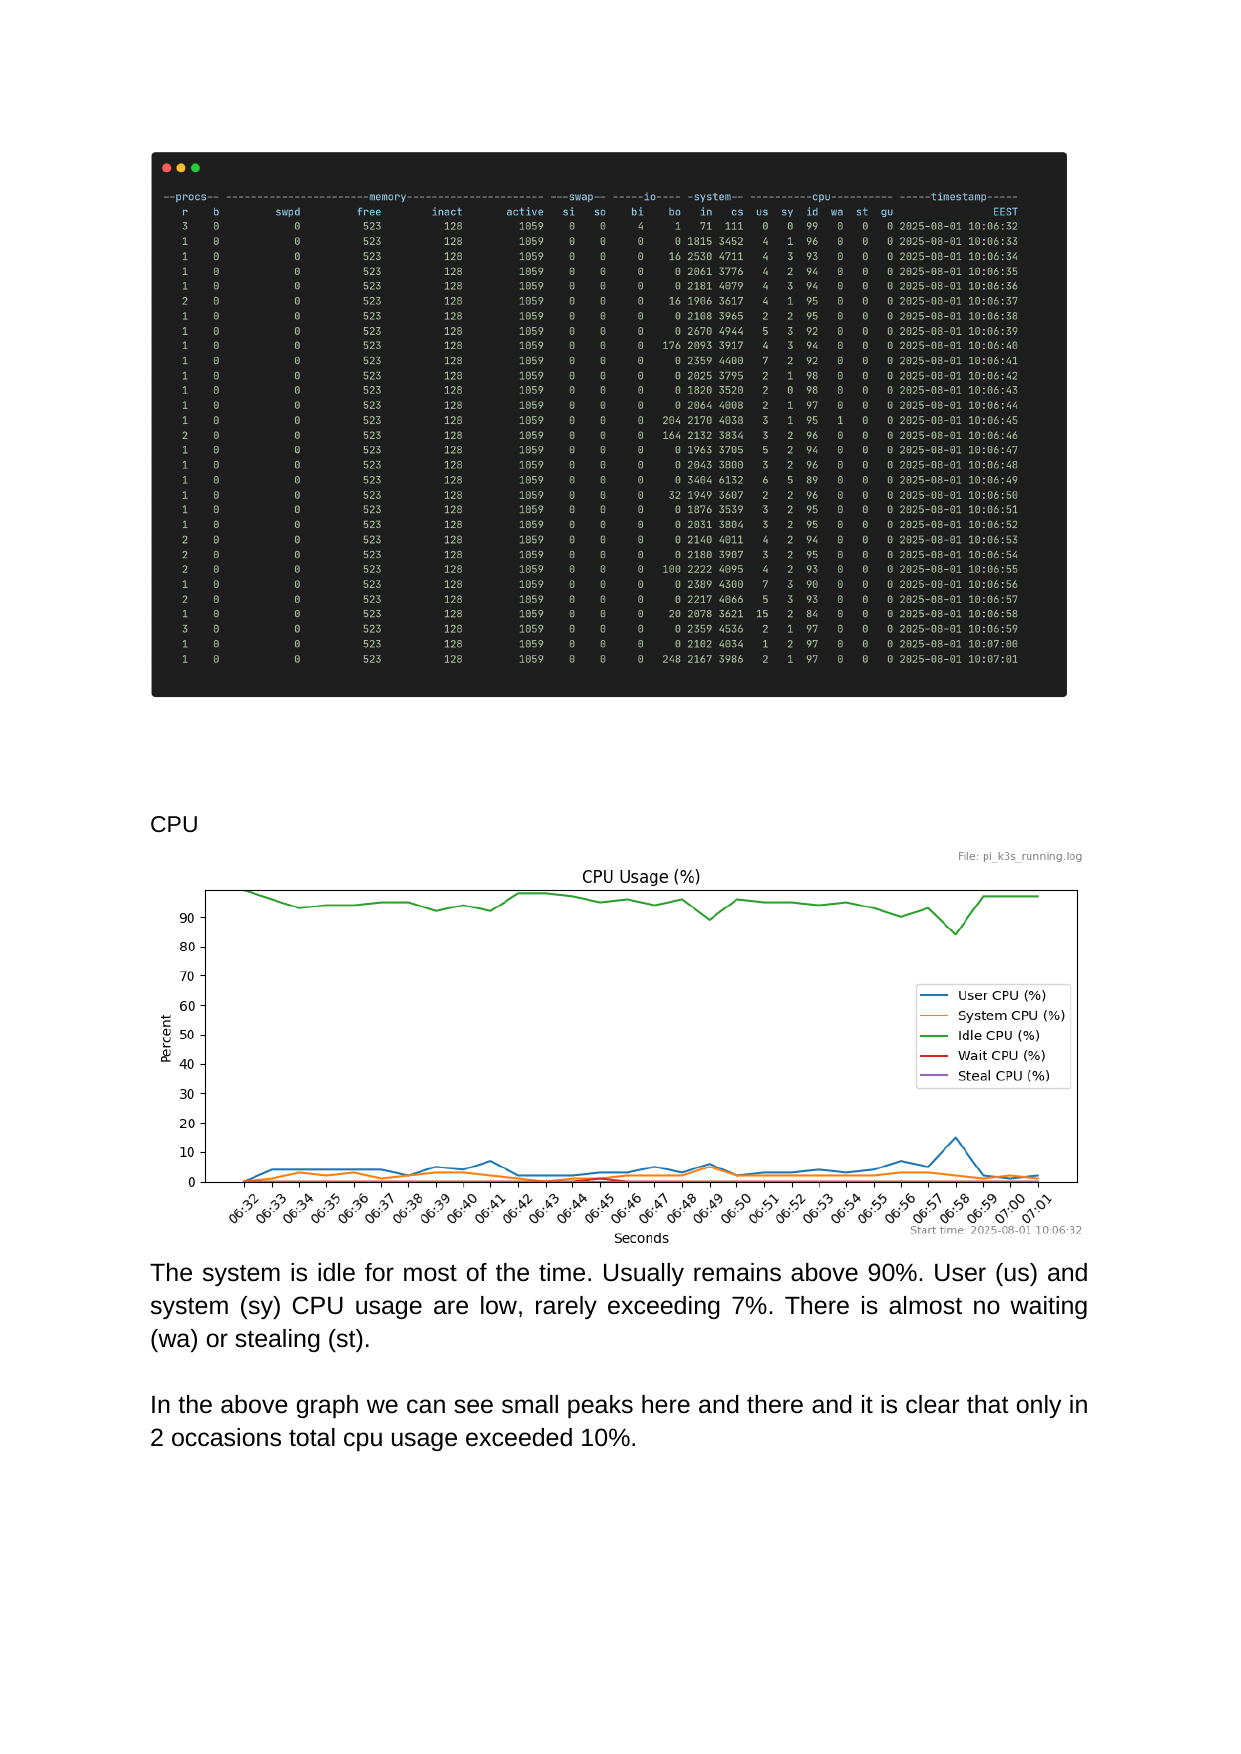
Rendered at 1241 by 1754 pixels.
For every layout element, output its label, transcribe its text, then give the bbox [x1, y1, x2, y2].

text [1068, 150, 1090, 700]
picture [150, 150, 1068, 700]
text The system is idle for most of the time. Usually remains above 90%. User (us) and system (sy) CPU usage are low, rarely exceeding 7%. There is almost no waiting (wa) or stealing (st). [150, 1258, 1090, 1353]
table_header [150, 704, 1091, 751]
text CPU [150, 811, 1090, 838]
text In the above graph we can see small peaks here and there and it is clear that only in 2 occasions total cpu usage exceeded 10%. [150, 1390, 1090, 1452]
picture [150, 841, 1091, 1255]
